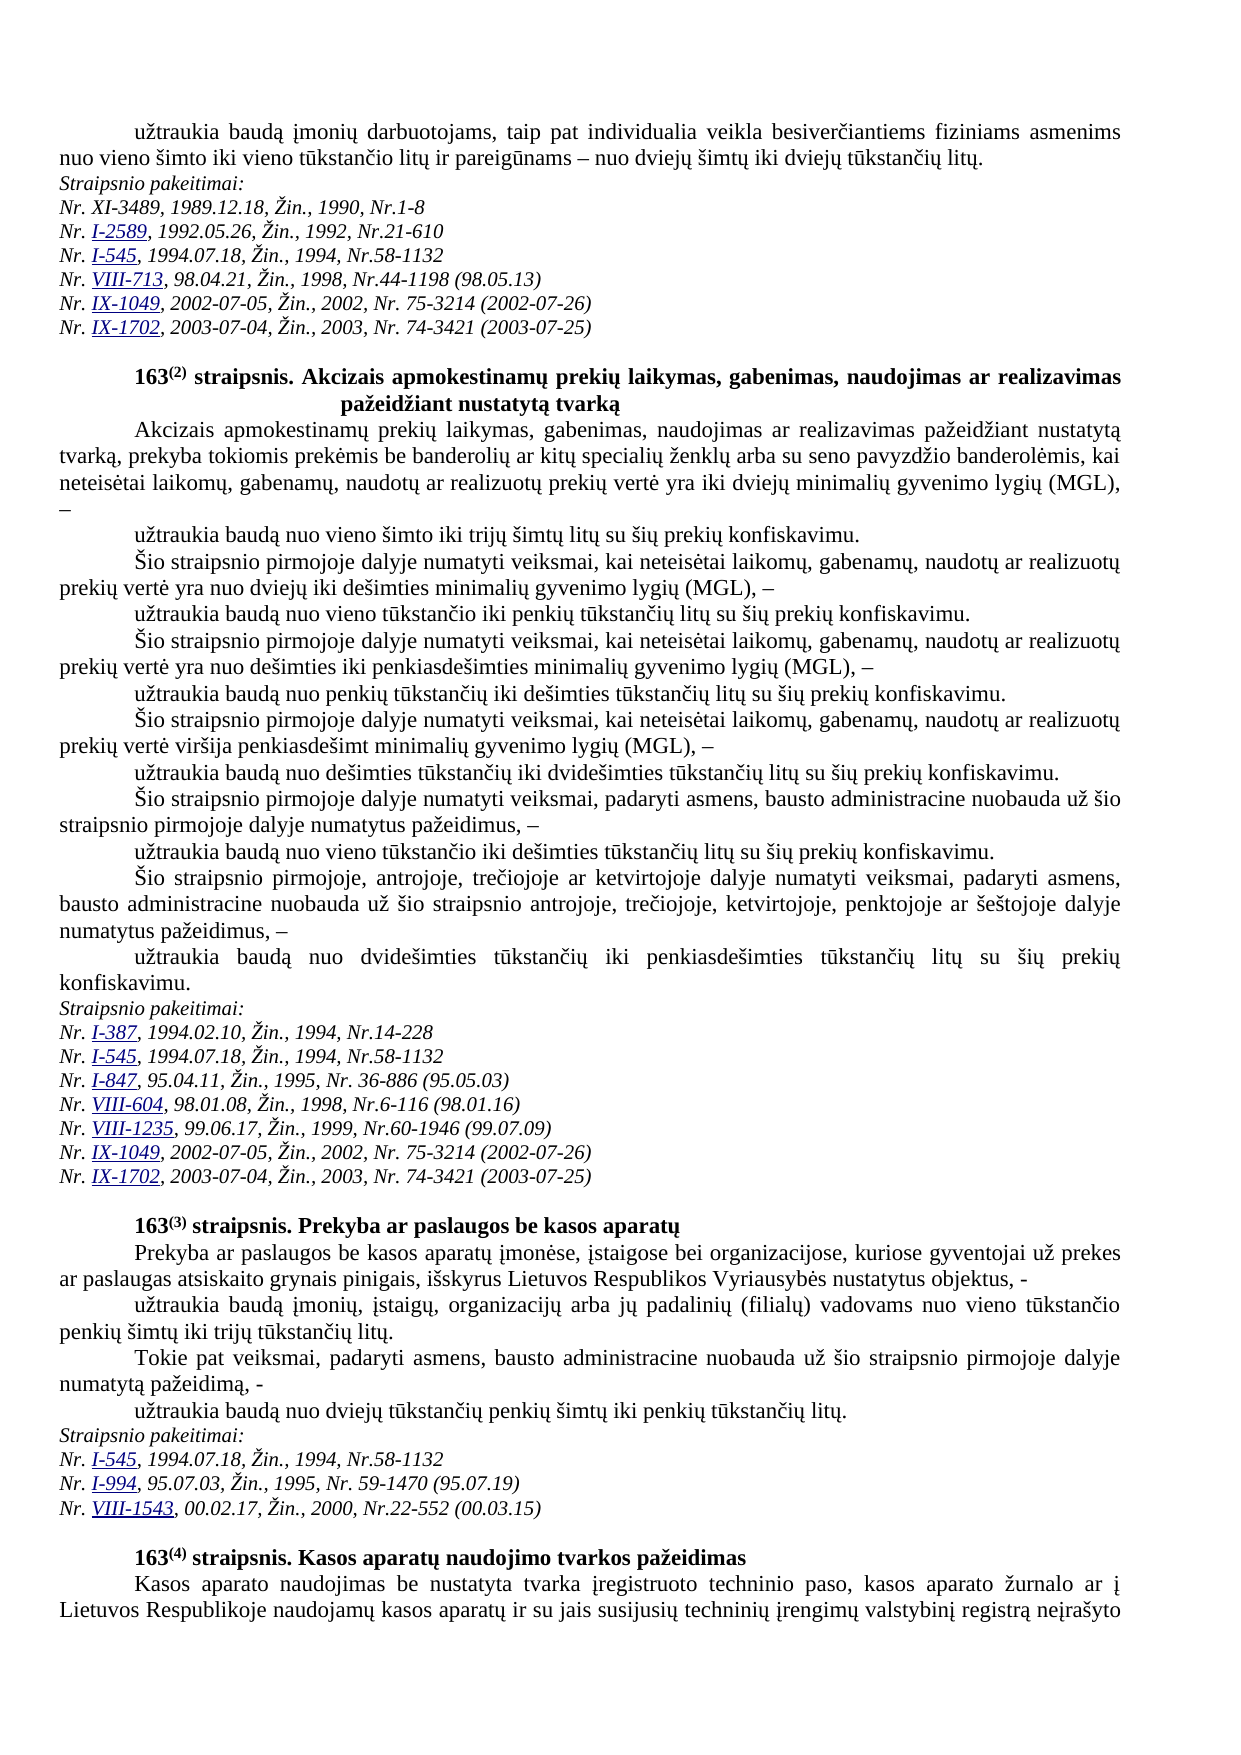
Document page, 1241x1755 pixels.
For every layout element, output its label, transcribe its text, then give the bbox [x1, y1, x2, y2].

text užtraukia baudą nuo dešimties tūkstančių iki dvidešimties tūkstančių litų su šių prekių konfiskavimu. [59, 759, 1122, 785]
text užtraukia baudą įmonių, įstaigų, organizacijų arba jų padalinių (filialų) vadovams nuo vieno tūkstančio penkių šimtų iki trijų tūkstančių litų. [59, 1291, 1122, 1344]
text Nr. XI-3489, 1989.12.18, Žin., 1990, Nr.1-8 [59, 195, 1122, 219]
text 163(2) straipsnis. Akcizais apmokestinamų prekių laikymas, gabenimas, naudojimas ar realizavimas pažeidžiant nustatytą tvarką [134, 363, 1122, 416]
text užtraukia baudą nuo vieno šimto iki trijų šimtų litų su šių prekių konfiskavimu. [59, 521, 1122, 548]
text Nr. I-2589, 1992.05.26, Žin., 1992, Nr.21-610 [59, 219, 1122, 243]
text Nr. VIII-1235, 99.06.17, Žin., 1999, Nr.60-1946 (99.07.09) [59, 1116, 1122, 1140]
text Nr. I-545, 1994.07.18, Žin., 1994, Nr.58-1132 [59, 1044, 1122, 1068]
text Šio straipsnio pirmojoje dalyje numatyti veiksmai, kai neteisėtai laikomų, gabenamų, naudotų ar realizuotų prekių vertė yra nuo dviejų iki dešimties minimalių gyvenimo lygių (MGL), – [59, 548, 1122, 601]
text Nr. VIII-604, 98.01.08, Žin., 1998, Nr.6-116 (98.01.16) [59, 1092, 1122, 1116]
text užtraukia baudą nuo vieno tūkstančio iki penkių tūkstančių litų su šių prekių konfiskavimu. [59, 601, 1122, 627]
text Nr. IX-1702, 2003-07-04, Žin., 2003, Nr. 74-3421 (2003-07-25) [59, 315, 1122, 339]
text užtraukia baudą įmonių darbuotojams, taip pat individualia veikla besiverčiantiems fiziniams asmenims nuo vieno šimto iki vieno tūkstančio litų ir pareigūnams – nuo dviejų šimtų iki dviejų tūkstančių litų. [59, 118, 1122, 171]
text Nr. I-847, 95.04.11, Žin., 1995, Nr. 36-886 (95.05.03) [59, 1068, 1122, 1092]
text Nr. VIII-1543, 00.02.17, Žin., 2000, Nr.22-552 (00.03.15) [59, 1495, 1122, 1519]
text Šio straipsnio pirmojoje dalyje numatyti veiksmai, kai neteisėtai laikomų, gabenamų, naudotų ar realizuotų prekių vertė viršija penkiasdešimt minimalių gyvenimo lygių (MGL), – [59, 706, 1122, 759]
text Nr. I-387, 1994.02.10, Žin., 1994, Nr.14-228 [59, 1020, 1122, 1044]
text 163(4) straipsnis. Kasos aparatų naudojimo tvarkos pažeidimas [59, 1543, 1122, 1570]
text Nr. IX-1702, 2003-07-04, Žin., 2003, Nr. 74-3421 (2003-07-25) [59, 1164, 1122, 1188]
text 163(3) straipsnis. Prekyba ar paslaugos be kasos aparatų [59, 1212, 1122, 1239]
text užtraukia baudą nuo penkių tūkstančių iki dešimties tūkstančių litų su šių prekių konfiskavimu. [59, 679, 1122, 706]
text Nr. I-994, 95.07.03, Žin., 1995, Nr. 59-1470 (95.07.19) [59, 1471, 1122, 1495]
text Nr. VIII-713, 98.04.21, Žin., 1998, Nr.44-1198 (98.05.13) [59, 267, 1122, 291]
text Nr. I-545, 1994.07.18, Žin., 1994, Nr.58-1132 [59, 243, 1122, 267]
text Straipsnio pakeitimai: [59, 1423, 1122, 1447]
text Akcizais apmokestinamų prekių laikymas, gabenimas, naudojimas ar realizavimas pažeidžiant nustatytą tvarką, prekyba tokiomis prekėmis be banderolių ar kitų specialių ženklų arba su seno pavyzdžio banderolėmis, kai neteisėtai laikomų, gabenamų, naudotų ar realizuotų prekių vertė yra iki dviejų minimalių gyvenimo lygių (MGL), – [59, 416, 1122, 521]
text Nr. I-545, 1994.07.18, Žin., 1994, Nr.58-1132 [59, 1447, 1122, 1471]
text Straipsnio pakeitimai: [59, 996, 1122, 1020]
text užtraukia baudą nuo dviejų tūkstančių penkių šimtų iki penkių tūkstančių litų. [59, 1397, 1122, 1423]
text Šio straipsnio pirmojoje dalyje numatyti veiksmai, padaryti asmens, bausto administracine nuobauda už šio straipsnio pirmojoje dalyje numatytus pažeidimus, – [59, 785, 1122, 838]
text Nr. IX-1049, 2002-07-05, Žin., 2002, Nr. 75-3214 (2002-07-26) [59, 291, 1122, 315]
text Nr. IX-1049, 2002-07-05, Žin., 2002, Nr. 75-3214 (2002-07-26) [59, 1140, 1122, 1164]
text užtraukia baudą nuo vieno tūkstančio iki dešimties tūkstančių litų su šių prekių konfiskavimu. [59, 838, 1122, 864]
text Šio straipsnio pirmojoje dalyje numatyti veiksmai, kai neteisėtai laikomų, gabenamų, naudotų ar realizuotų prekių vertė yra nuo dešimties iki penkiasdešimties minimalių gyvenimo lygių (MGL), – [59, 627, 1122, 679]
text Straipsnio pakeitimai: [59, 171, 1122, 195]
text užtraukia baudą nuo dvidešimties tūkstančių iki penkiasdešimties tūkstančių litų su šių prekių konfiskavimu. [59, 943, 1122, 996]
text Šio straipsnio pirmojoje, antrojoje, trečiojoje ar ketvirtojoje dalyje numatyti veiksmai, padaryti asmens, bausto administracine nuobauda už šio straipsnio antrojoje, trečiojoje, ketvirtojoje, penktojoje ar šeštojoje dalyje numatytus pažeidimus, – [59, 864, 1122, 943]
text Kasos aparato naudojimas be nustatyta tvarka įregistruoto techninio paso, kasos aparato žurnalo ar į Lietuvos Respublikoje naudojamų kasos aparatų ir su jais susijusių techninių įrengimų valstybinį registrą neįrašyto [59, 1570, 1122, 1623]
text Prekyba ar paslaugos be kasos aparatų įmonėse, įstaigose bei organizacijose, kuriose gyventojai už prekes ar paslaugas atsiskaito grynais pinigais, išskyrus Lietuvos Respublikos Vyriausybės nustatytus objektus, - [59, 1239, 1122, 1291]
text Tokie pat veiksmai, padaryti asmens, bausto administracine nuobauda už šio straipsnio pirmojoje dalyje numatytą pažeidimą, - [59, 1344, 1122, 1397]
